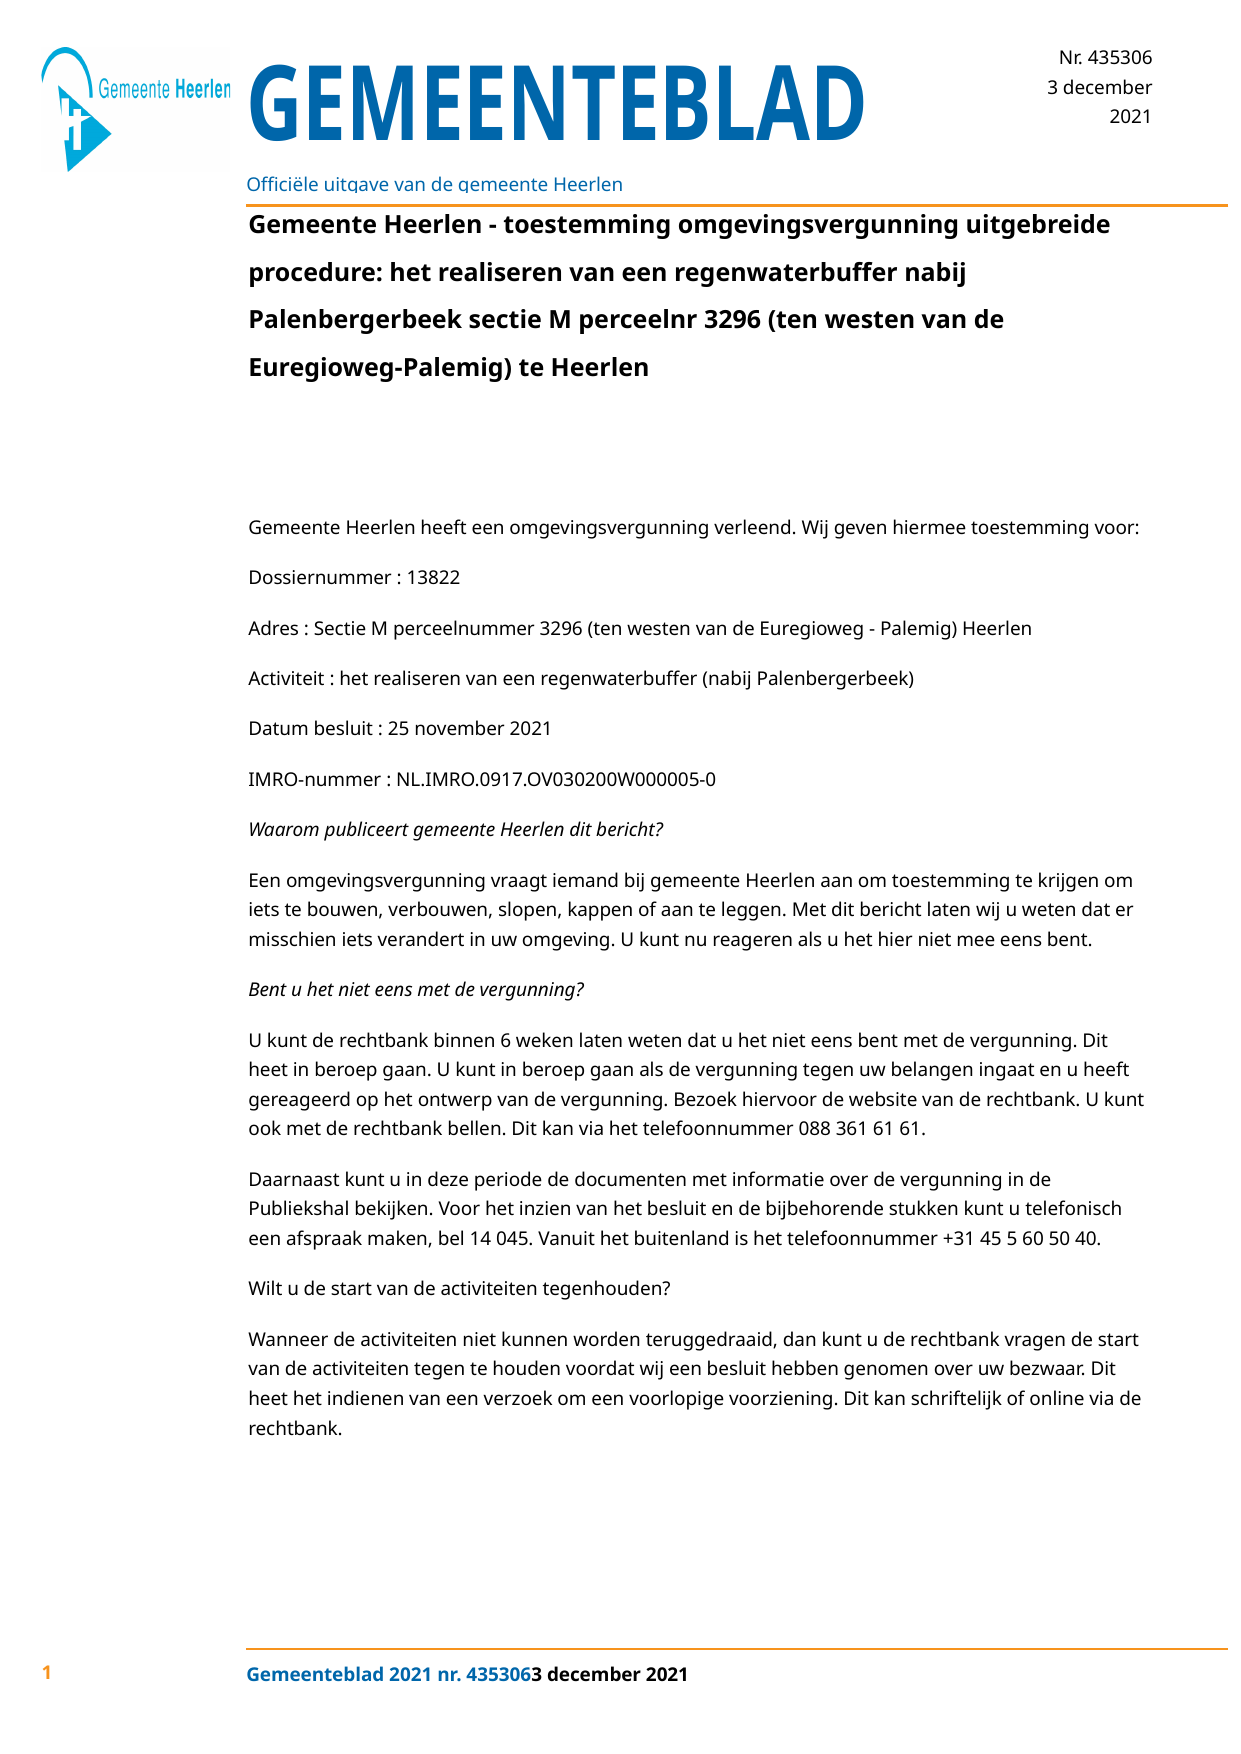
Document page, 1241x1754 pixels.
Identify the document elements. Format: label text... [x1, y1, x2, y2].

text U kunt de rechtbank binnen 6 weken laten weten dat u het niet eens bent met de vergunning. Dit heet in beroep gaan. U kunt in beroep gaan als de vergunning tegen uw belangen ingaat en u heeft gereageerd op het ontwerp van de vergunning. Bezoek hiervoor de website van de rechtbank. U kunt ook met de rechtbank bellen. Dit kan via het telefoonnummer 088 361 61 61. [248, 1027, 1152, 1141]
text IMRO-nummer : NL.IMRO.0917.OV030200W000005-0 [248, 766, 1152, 792]
text Wilt u de start van de activiteiten tegenhouden? [248, 1276, 1152, 1301]
text Daarnaast kunt u in deze periode de documenten met informatie over de vergunning in de Publiekshal bekijken. Voor het inzien van het besluit en de bijbehorende stukken kunt u telefonisch een afspraak maken, bel 14 045. Vanuit het buitenland is het telefoonnummer +31 45 5 60 50 40. [248, 1166, 1152, 1251]
text Waarom publiceert gemeente Heerlen dit bericht? [248, 816, 1152, 842]
text Adres : Sectie M perceelnummer 3296 (ten westen van de Euregioweg - Palemig) Heerlen [248, 615, 1152, 641]
text Gemeente Heerlen - toestemming omgevingsvergunning uitgebreide procedure: het realiseren van een regenwaterbuffer nabij Palenbergerbeek sectie M perceelnr 3296 (ten westen van de Euregioweg-Palemig) te Heerlen [248, 207, 1152, 384]
text Bent u het niet eens met de vergunning? [248, 976, 1152, 1002]
picture [41, 47, 59, 70]
text Activiteit : het realiseren van een regenwaterbuffer (nabij Palenbergerbeek) [248, 665, 1152, 691]
text Een omgevingsvergunning vraagt iemand bij gemeente Heerlen aan om toestemming te krijgen om iets te bouwen, verbouwen, slopen, kappen of aan te leggen. Met dit bericht laten wij u weten dat er misschien iets verandert in uw omgeving. U kunt nu reageren als u het hier niet mee eens bent. [248, 867, 1152, 952]
text Wanneer de activiteiten niet kunnen worden teruggedraaid, dan kunt u de rechtbank vragen de start van de activiteiten tegen te houden voordat wij een besluit hebben genomen over uw bezwaar. Dit heet het indienen van een verzoek om een voorlopige voorziening. Dit kan schriftelijk of online via de rechtbank. [248, 1326, 1152, 1441]
text Datum besluit : 25 november 2021 [248, 716, 1152, 741]
picture [41, 47, 231, 172]
text Gemeente Heerlen heeft een omgevingsvergunning verleend. Wij geven hiermee toestemming voor: [248, 514, 1152, 540]
text Dossiernummer : 13822 [248, 564, 1152, 590]
